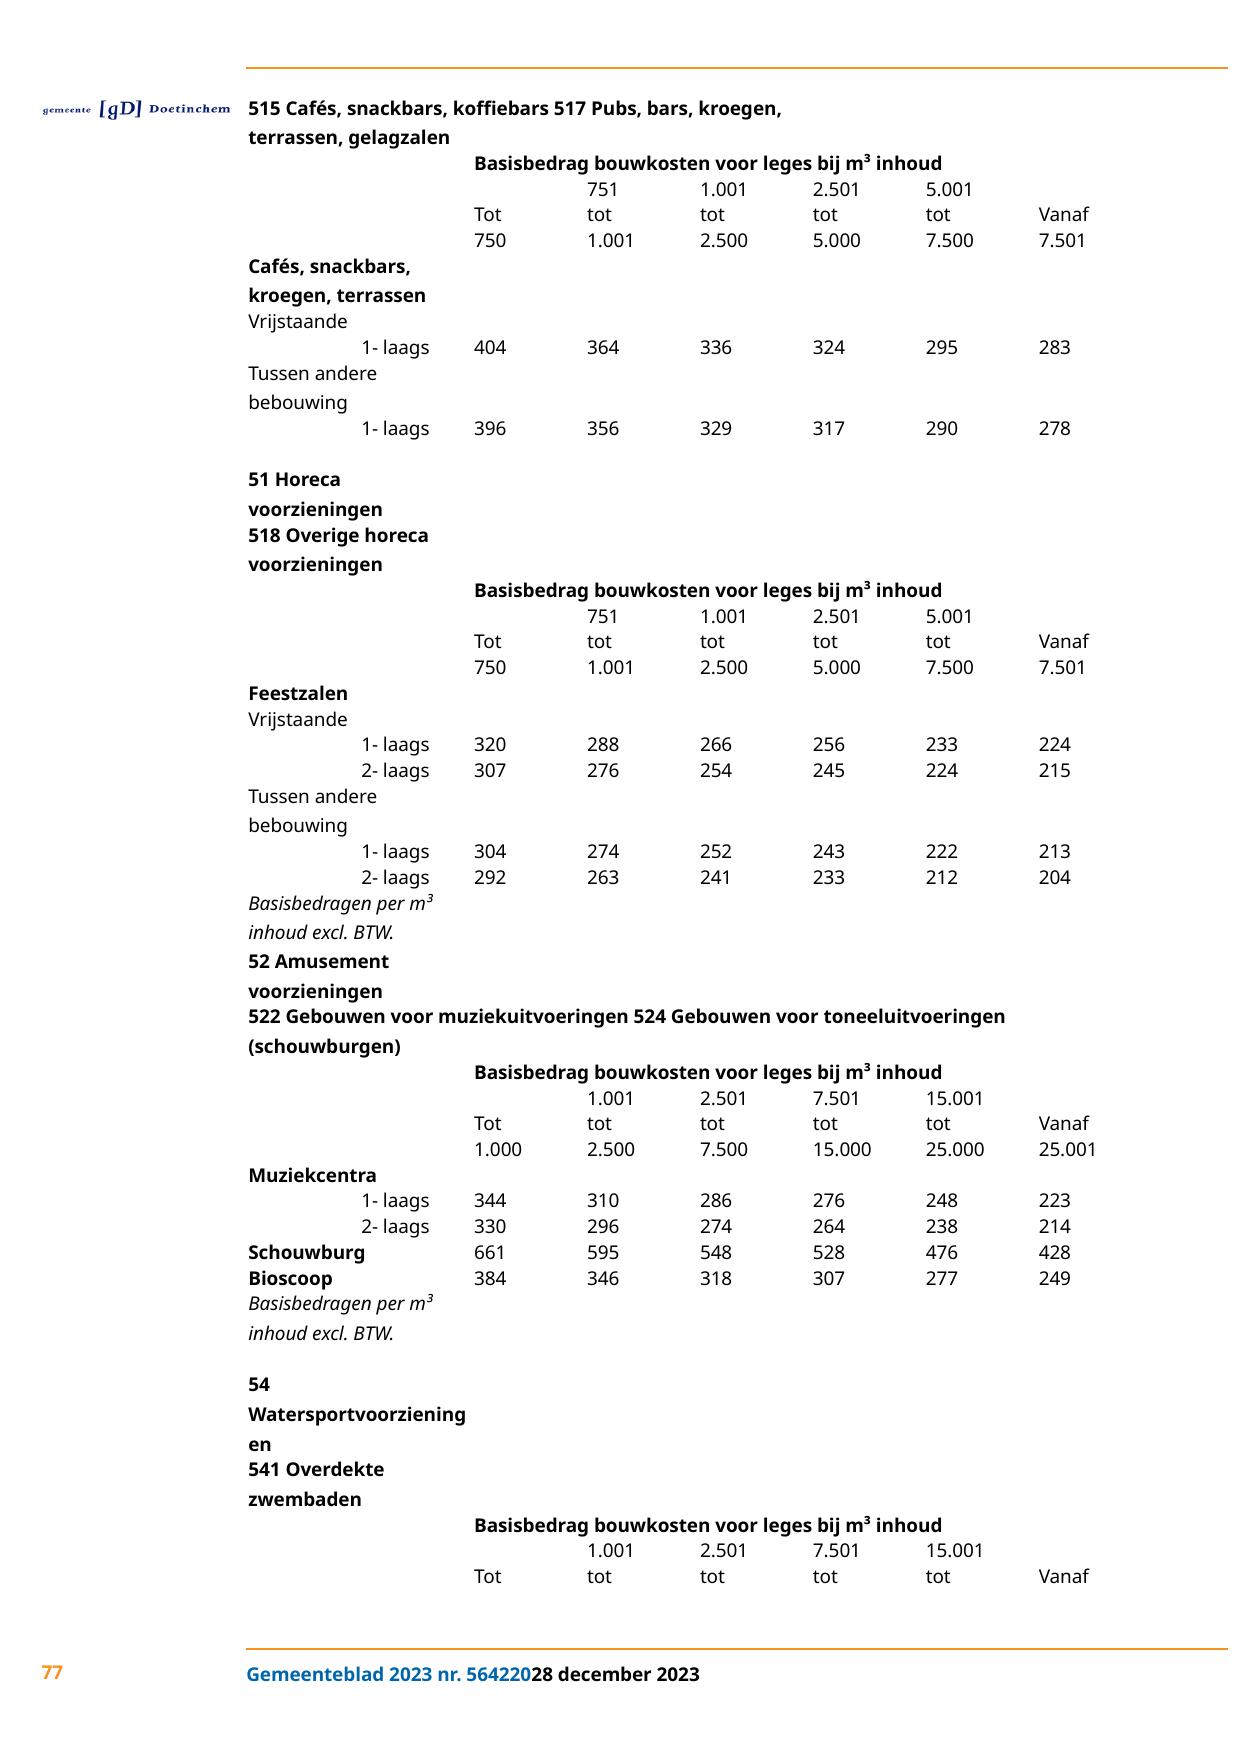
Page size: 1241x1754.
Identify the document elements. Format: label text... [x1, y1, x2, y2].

table_cell [926, 522, 1038, 577]
table_cell 274 [700, 1214, 813, 1239]
table_cell [926, 467, 1038, 522]
table_cell Vanaf [1039, 1563, 1152, 1589]
table_cell tot [700, 202, 813, 227]
table_cell 318 [700, 1265, 813, 1291]
table_cell tot [813, 202, 926, 227]
table_cell 329 [700, 415, 813, 441]
table_header 52 Amusement voorzieningen [248, 949, 474, 1004]
table_cell 548 [700, 1239, 813, 1265]
table_cell 295 [926, 334, 1038, 360]
table_cell [1039, 467, 1152, 522]
table_cell [813, 308, 926, 334]
table_cell tot [700, 1111, 813, 1136]
table_cell [813, 522, 926, 577]
table_cell [813, 783, 926, 838]
table_cell [248, 654, 361, 680]
table_cell [361, 1346, 474, 1372]
table_cell tot [926, 1111, 1038, 1136]
table_cell [248, 441, 361, 467]
table_cell [474, 441, 587, 467]
table_cell tot [587, 629, 700, 654]
table_cell 2.500 [700, 654, 813, 680]
table_cell [361, 227, 474, 253]
table_cell [1039, 1538, 1152, 1563]
table_cell 5.000 [813, 227, 926, 253]
table_cell 307 [474, 757, 587, 783]
table_cell 1- laags [361, 1188, 474, 1213]
table_cell 224 [926, 757, 1038, 783]
table_cell [926, 783, 1038, 838]
table_cell [474, 680, 587, 706]
table_header [700, 949, 813, 1004]
table_cell 212 [926, 864, 1038, 890]
table_cell 750 [474, 227, 587, 253]
table_cell [361, 1085, 474, 1111]
table_cell tot [587, 1111, 700, 1136]
table_cell 428 [1039, 1239, 1152, 1265]
table_cell [700, 680, 813, 706]
table_cell 1.001 [587, 654, 700, 680]
table_cell tot [926, 1563, 1038, 1589]
table_cell 364 [587, 334, 700, 360]
table_cell [813, 1346, 926, 1372]
table_cell Basisbedragen per m³ inhoud excl. BTW. [248, 1291, 474, 1346]
table_cell [587, 1372, 700, 1457]
table_cell [813, 1372, 926, 1457]
table_cell [587, 467, 700, 522]
table_cell Basisbedrag bouwkosten voor leges bij m³ inhoud [474, 150, 1152, 176]
table_cell [248, 150, 361, 176]
table_cell 7.501 [1039, 654, 1152, 680]
table_cell [248, 1563, 361, 1589]
table_cell 292 [474, 864, 587, 890]
table_cell [700, 1346, 813, 1372]
table_cell [587, 783, 700, 838]
table_cell Muziekcentra [248, 1162, 474, 1188]
table_cell [813, 253, 926, 308]
table_cell [1039, 95, 1152, 150]
table_cell 248 [926, 1188, 1038, 1213]
table_cell 528 [813, 1239, 926, 1265]
table_cell [474, 1162, 587, 1188]
table_cell 522 Gebouwen voor muziekuitvoeringen 524 Gebouwen voor toneeluitvoeringen (schouwburgen) [248, 1004, 1038, 1059]
table_cell [474, 603, 587, 629]
table_cell [926, 1372, 1038, 1457]
table_cell [361, 202, 474, 227]
table_cell Vrijstaande [248, 706, 474, 732]
table_cell 213 [1039, 838, 1152, 864]
table_cell [700, 1457, 813, 1512]
table_cell 224 [1039, 732, 1152, 757]
table_cell 2.501 [700, 1085, 813, 1111]
table_cell [474, 360, 587, 415]
table_cell 223 [1039, 1188, 1152, 1213]
table_cell [700, 522, 813, 577]
table_cell 278 [1039, 415, 1152, 441]
table_cell Bioscoop [248, 1265, 474, 1291]
table_header [813, 949, 926, 1004]
table_cell 264 [813, 1214, 926, 1239]
table_cell [248, 1538, 361, 1563]
table_cell 518 Overige horeca voorzieningen [248, 522, 474, 577]
table_cell 215 [1039, 757, 1152, 783]
table_cell 245 [813, 757, 926, 783]
table_cell [813, 441, 926, 467]
table_cell [248, 415, 361, 441]
table_cell [248, 1059, 361, 1085]
table_cell 233 [926, 732, 1038, 757]
table_cell [361, 1538, 474, 1563]
table_cell [587, 680, 700, 706]
table_cell [248, 1111, 361, 1136]
table_cell 2- laags [361, 757, 474, 783]
table_cell [926, 1162, 1038, 1188]
table_cell 7.500 [926, 654, 1038, 680]
table_cell 324 [813, 334, 926, 360]
table_cell 214 [1039, 1214, 1152, 1239]
table_cell [361, 150, 474, 176]
table_cell 2.500 [587, 1136, 700, 1162]
table_cell [813, 706, 926, 732]
table_cell tot [587, 202, 700, 227]
table_cell [587, 441, 700, 467]
table_cell 54 Watersportvoorzieningen [248, 1372, 474, 1457]
table_cell [361, 577, 474, 603]
table_cell 238 [926, 1214, 1038, 1239]
table_cell [1039, 1457, 1152, 1512]
table_cell 288 [587, 732, 700, 757]
table_cell tot [813, 1111, 926, 1136]
table_cell 2- laags [361, 864, 474, 890]
table_cell 356 [587, 415, 700, 441]
table_cell tot [926, 202, 1038, 227]
table_cell [587, 253, 700, 308]
table_cell [1039, 603, 1152, 629]
table_cell tot [813, 629, 926, 654]
table_cell 2.501 [813, 603, 926, 629]
table_cell Cafés, snackbars, kroegen, terrassen [248, 253, 474, 308]
table_cell 15.000 [813, 1136, 926, 1162]
table_cell [1039, 253, 1152, 308]
table_cell [474, 1538, 587, 1563]
table_cell [587, 360, 700, 415]
table_cell 290 [926, 415, 1038, 441]
table_cell 7.501 [813, 1538, 926, 1563]
table_cell [1039, 522, 1152, 577]
table_cell 2.500 [700, 227, 813, 253]
table_cell [700, 360, 813, 415]
table_cell Vanaf [1039, 202, 1152, 227]
table_cell 1- laags [361, 415, 474, 441]
table_cell 283 [1039, 334, 1152, 360]
table_cell 15.001 [926, 1085, 1038, 1111]
table_cell [361, 441, 474, 467]
table_cell [700, 890, 813, 945]
table_cell Vanaf [1039, 629, 1152, 654]
table_cell 5.001 [926, 176, 1038, 202]
table_cell Tussen andere bebouwing [248, 360, 474, 415]
table_cell [926, 706, 1038, 732]
table_cell 7.501 [813, 1085, 926, 1111]
table_cell [1039, 1291, 1152, 1346]
table_cell Schouwburg [248, 1239, 474, 1265]
table_cell 254 [700, 757, 813, 783]
table_cell 595 [587, 1239, 700, 1265]
table_cell [587, 1457, 700, 1512]
table_cell 384 [474, 1265, 587, 1291]
table_cell [926, 680, 1038, 706]
table_cell tot [700, 1563, 813, 1589]
table_cell [926, 95, 1038, 150]
table_cell 1- laags [361, 732, 474, 757]
table_cell [926, 360, 1038, 415]
table_cell 310 [587, 1188, 700, 1213]
table_cell 15.001 [926, 1538, 1038, 1563]
table_cell [1039, 1372, 1152, 1457]
table_cell [587, 1162, 700, 1188]
table_cell tot [926, 629, 1038, 654]
table_cell 307 [813, 1265, 926, 1291]
table_cell 541 Overdekte zwembaden [248, 1457, 474, 1512]
table_cell 5.001 [926, 603, 1038, 629]
table_cell [1039, 706, 1152, 732]
table_header [926, 949, 1038, 1004]
table_cell [361, 1563, 474, 1589]
table_cell [813, 890, 926, 945]
table_cell 286 [700, 1188, 813, 1213]
table_cell 7.501 [1039, 227, 1152, 253]
table_cell 241 [700, 864, 813, 890]
table_cell [813, 1162, 926, 1188]
table_cell [474, 890, 587, 945]
table_cell [926, 1346, 1038, 1372]
table_cell [700, 1372, 813, 1457]
table_cell Feestzalen [248, 680, 474, 706]
table_cell 515 Cafés, snackbars, koffiebars 517 Pubs, bars, kroegen, terrassen, gelagzalen [248, 95, 813, 150]
table_cell [700, 467, 813, 522]
table_cell [700, 1162, 813, 1188]
table_cell 7.500 [700, 1136, 813, 1162]
table_cell 277 [926, 1265, 1038, 1291]
table_cell [1039, 1162, 1152, 1188]
table_cell Basisbedrag bouwkosten voor leges bij m³ inhoud [474, 1512, 1152, 1538]
table_cell 751 [587, 176, 700, 202]
table_cell 2- laags [361, 1214, 474, 1239]
table_cell 276 [587, 757, 700, 783]
table_cell [1039, 308, 1152, 334]
table_cell [700, 441, 813, 467]
table_cell 263 [587, 864, 700, 890]
table_cell [248, 202, 361, 227]
table_cell 1.001 [700, 176, 813, 202]
table_cell 222 [926, 838, 1038, 864]
table_cell [474, 176, 587, 202]
table_cell [587, 890, 700, 945]
table_cell 404 [474, 334, 587, 360]
table_cell [248, 838, 361, 864]
table_cell [1039, 1346, 1152, 1372]
table_cell 2.501 [700, 1538, 813, 1563]
table_cell [474, 1291, 587, 1346]
table_cell 476 [926, 1239, 1038, 1265]
table_cell 1.000 [474, 1136, 587, 1162]
table_cell [361, 1136, 474, 1162]
table_cell [248, 1512, 361, 1538]
table_cell [813, 467, 926, 522]
table_cell [248, 334, 361, 360]
table_cell [587, 308, 700, 334]
table_cell [361, 654, 474, 680]
table_cell [361, 176, 474, 202]
table_cell [474, 522, 587, 577]
table_cell [361, 1512, 474, 1538]
table_cell 7.500 [926, 227, 1038, 253]
table_cell [926, 1457, 1038, 1512]
table_cell 396 [474, 415, 587, 441]
table_cell [474, 308, 587, 334]
table_header [1039, 949, 1152, 1004]
table_cell 330 [474, 1214, 587, 1239]
table_cell [248, 577, 361, 603]
table_cell [700, 308, 813, 334]
table_cell [248, 1188, 361, 1213]
table_cell 249 [1039, 1265, 1152, 1291]
table_cell [700, 706, 813, 732]
table_cell [248, 864, 361, 890]
table_cell [361, 1059, 474, 1085]
table_cell tot [700, 629, 813, 654]
table_cell Basisbedragen per m³ inhoud excl. BTW. [248, 890, 474, 945]
table_cell [474, 783, 587, 838]
table_cell [361, 603, 474, 629]
table_cell Tot [474, 629, 587, 654]
table_cell 320 [474, 732, 587, 757]
table_header [587, 949, 700, 1004]
table_cell [474, 1457, 587, 1512]
table_cell [248, 603, 361, 629]
table_cell [700, 1291, 813, 1346]
table_cell [1039, 360, 1152, 415]
table_cell [587, 522, 700, 577]
table_cell 5.000 [813, 654, 926, 680]
table_cell [1039, 176, 1152, 202]
table_cell [248, 1085, 361, 1111]
table_cell [1039, 1085, 1152, 1111]
table_cell 266 [700, 732, 813, 757]
table_cell 750 [474, 654, 587, 680]
table_cell 1- laags [361, 838, 474, 864]
table_cell 2.501 [813, 176, 926, 202]
table_cell [926, 253, 1038, 308]
table_cell 1.001 [587, 227, 700, 253]
table_cell [474, 467, 587, 522]
table_cell Tot [474, 1563, 587, 1589]
table_cell [248, 176, 361, 202]
table_cell [587, 1291, 700, 1346]
table_cell 1- laags [361, 334, 474, 360]
table_cell 296 [587, 1214, 700, 1239]
table_cell tot [813, 1563, 926, 1589]
table_cell 1.001 [700, 603, 813, 629]
table_cell [248, 757, 361, 783]
table_cell [361, 1111, 474, 1136]
table_cell [926, 308, 1038, 334]
table_cell Vrijstaande [248, 308, 474, 334]
table_cell 304 [474, 838, 587, 864]
table_cell [474, 1346, 587, 1372]
table_cell [926, 441, 1038, 467]
table_cell 233 [813, 864, 926, 890]
table_cell [474, 1085, 587, 1111]
table_cell [361, 629, 474, 654]
table_cell 274 [587, 838, 700, 864]
table_cell 751 [587, 603, 700, 629]
table_cell [248, 1346, 361, 1372]
table_cell [700, 253, 813, 308]
table_cell 25.000 [926, 1136, 1038, 1162]
table_cell 1.001 [587, 1538, 700, 1563]
table_cell Basisbedrag bouwkosten voor leges bij m³ inhoud [474, 577, 1152, 603]
table_cell 256 [813, 732, 926, 757]
table_cell tot [587, 1563, 700, 1589]
table_cell Vanaf [1039, 1111, 1152, 1136]
table_cell 346 [587, 1265, 700, 1291]
table_cell 1.001 [587, 1085, 700, 1111]
table_header [474, 949, 587, 1004]
table_cell Basisbedrag bouwkosten voor leges bij m³ inhoud [474, 1059, 1152, 1085]
table_cell [813, 1291, 926, 1346]
table_cell [474, 253, 587, 308]
table_cell Tot [474, 1111, 587, 1136]
table_cell 204 [1039, 864, 1152, 890]
table_cell 276 [813, 1188, 926, 1213]
table_cell [248, 732, 361, 757]
table_cell [700, 783, 813, 838]
table_cell [926, 890, 1038, 945]
table_cell Tot [474, 202, 587, 227]
table_cell Tussen andere bebouwing [248, 783, 474, 838]
table_cell [1039, 680, 1152, 706]
table_cell 243 [813, 838, 926, 864]
table_cell 25.001 [1039, 1136, 1152, 1162]
table_cell [1039, 890, 1152, 945]
table_cell [1039, 783, 1152, 838]
table_cell 336 [700, 334, 813, 360]
table_cell [587, 706, 700, 732]
table_cell [248, 227, 361, 253]
table_cell [248, 629, 361, 654]
table_cell [587, 1346, 700, 1372]
table_cell [813, 95, 926, 150]
table_cell 252 [700, 838, 813, 864]
table_cell [926, 1291, 1038, 1346]
table_cell 344 [474, 1188, 587, 1213]
table_cell [474, 1372, 587, 1457]
table_cell 51 Horeca voorzieningen [248, 467, 474, 522]
table_cell [248, 1214, 361, 1239]
table_cell [1039, 441, 1152, 467]
table_cell [474, 706, 587, 732]
table_cell [813, 680, 926, 706]
table_cell [813, 360, 926, 415]
table_cell [1039, 1004, 1152, 1059]
table_cell 317 [813, 415, 926, 441]
table_cell [248, 1136, 361, 1162]
table_cell 661 [474, 1239, 587, 1265]
picture [41, 47, 231, 172]
table_cell [813, 1457, 926, 1512]
